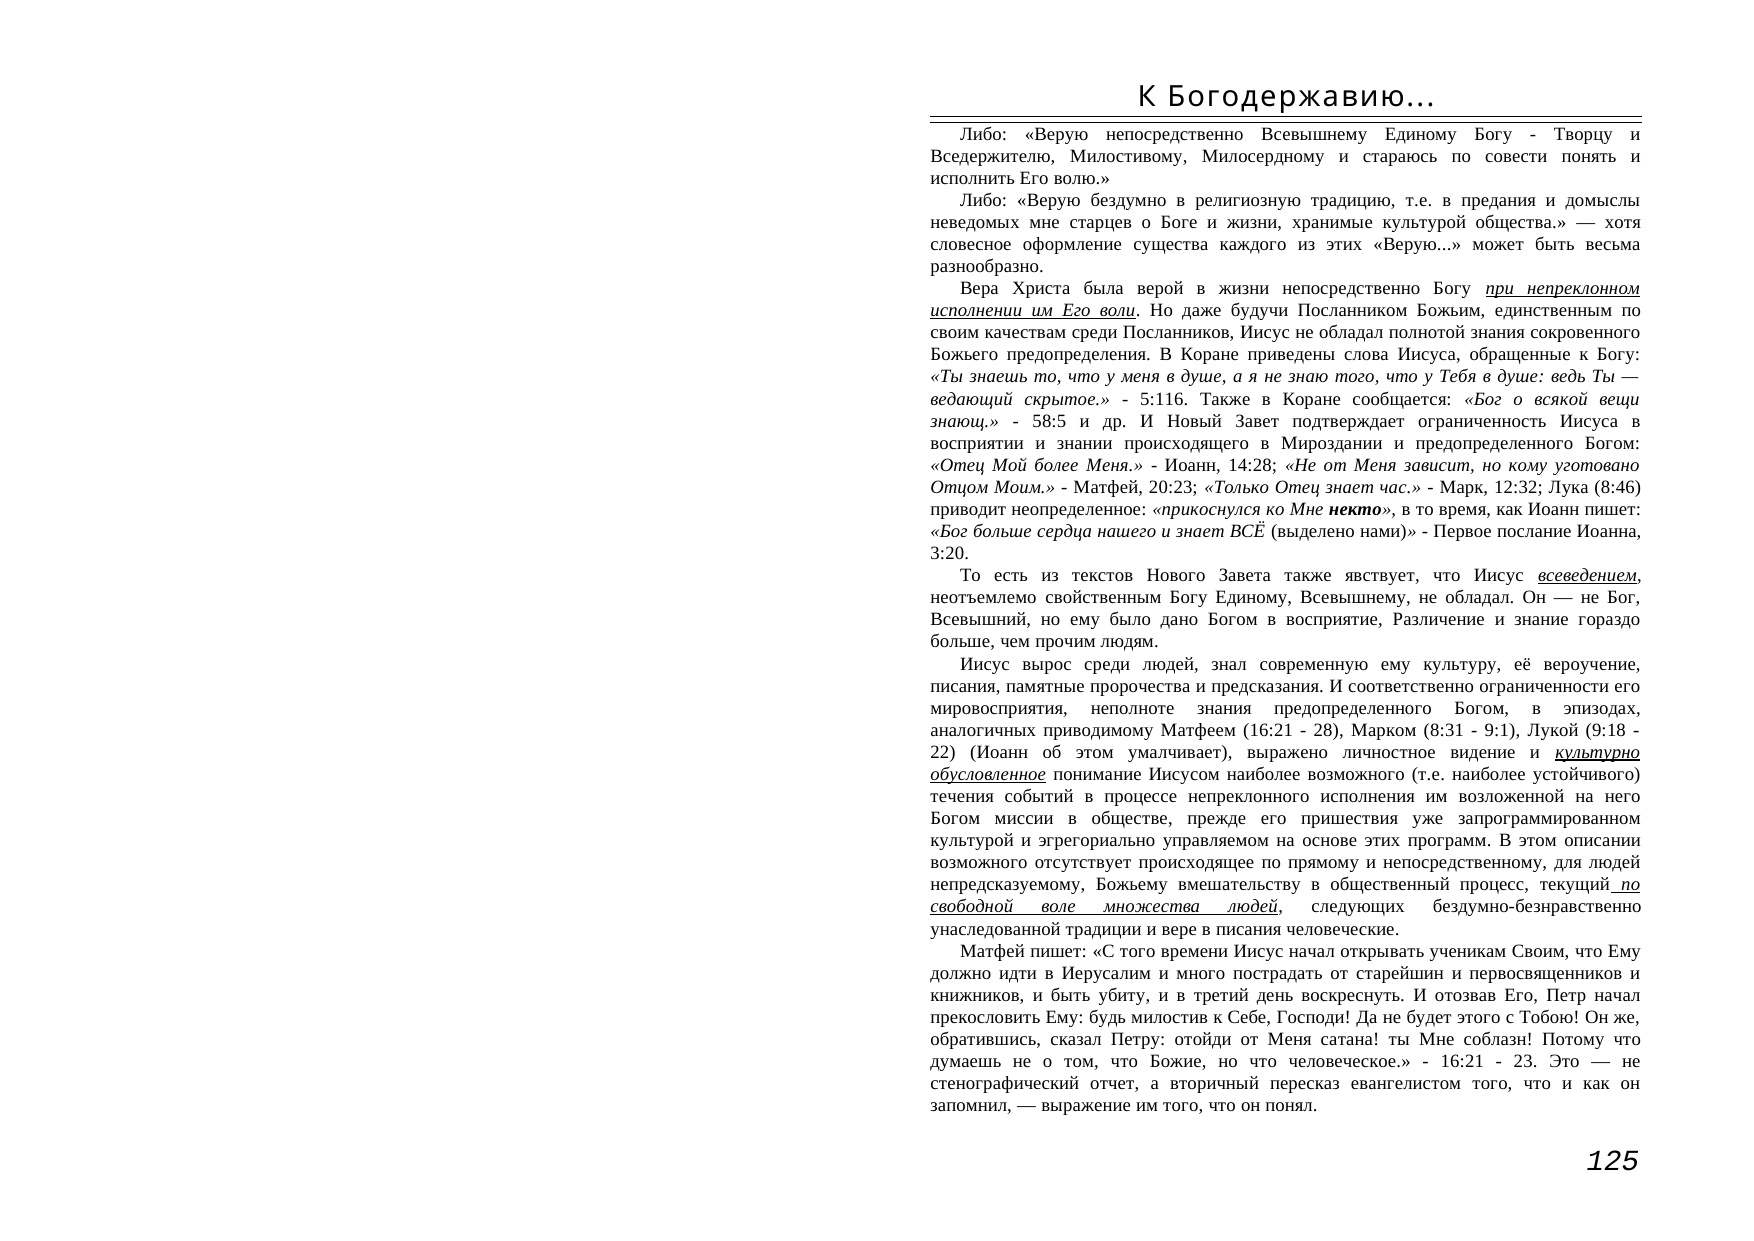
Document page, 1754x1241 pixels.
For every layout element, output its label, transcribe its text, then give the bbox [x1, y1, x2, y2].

text Вера Христа была верой в жизни непосредственно Богу при непреклонном исполнении им Его воли. Но даже будучи Посланником Божьим, единственным по своим качествам среди Посланников, Иисус не обладал полнотой знания сокровенного Божьего предопределения. В Коране приведены слова Иисуса, обращенные к Богу: «Ты знаешь то, что у меня в душе, а я не знаю того, что у Тебя в душе: ведь Ты — ведающий скрытое.» - 5:116. Также в Коране сообщается: «Бог о всякой вещи знающ.» - 58:5 и др. И Новый Завет подтверждает ограниченность Иисуса в восприятии и знании происходящего в Мироздании и предопределенного Богом: «Отец Мой более Меня.» - Иоанн, 14:28; «Не от Меня зависит, но кому уготовано Отцом Моим.» - Матфей, 20:23; «Только Отец знает час.» - Марк, 12:32; Лука (8:46) приводит неопределенное: «прикоснулся ко Мне некто», в то время, как Иоанн пишет: «Бог больше сердца нашего и знает ВСЁ (выделено нами)» - Первое послание Иоанна, 3:20. [930, 277, 1642, 564]
text Иисус вырос среди людей, знал современную ему культуру, её вероучение, писания, памятные пророчества и предсказания. И соответственно ограниченности его мировосприятия, неполноте знания предопределенного Богом, в эпизодах, аналогичных приводимому Матфеем (16:21 - 28), Марком (8:31 - 9:1), Лукой (9:18 - 22) (Иоанн об этом умалчивает), выражено личностное видение и культурно обусловленное понимание Иисусом наиболее возможного (т.е. наиболее устойчивого) течения событий в процессе непреклонного исполнения им возложенной на него Богом миссии в обществе, прежде его пришествия уже запрограммированном культурой и эгрегориально управляемом на основе этих программ. В этом описании возможного отсутствует происходящее по прямому и непосредственному, для людей непредсказуемому, Божьему вмешательству в общественный процесс, текущий по свободной воле множества людей, следующих бездумно-безнравственно унаследованной традиции и вере в писания человеческие. [930, 652, 1642, 939]
text Матфей пишет: «С того времени Иисус начал открывать ученикам Своим, что Ему должно идти в Иерусалим и много пострадать от старейшин и первосвященников и книжников, и быть убиту, и в третий день воскреснуть. И отозвав Его, Петр начал прекословить Ему: будь милостив к Себе, Господи! Да не будет этого с Тобою! Он же, обратившись, сказал Петру: отойди от Меня сатана! ты Мне соблазн! Потому что думаешь не о том, что Божие, но что человеческое.» - 16:21 - 23. Это — не стенографический отчет, а вторичный пересказ евангелистом того, что и как он запомнил, — выражение им того, что он понял. [930, 939, 1642, 1116]
text Либо: «Верую непосредственно Всевышнему Единому Богу - Творцу и Вседержителю, Милостивому, Милосердному и стараюсь по совести понять и исполнить Его волю.» [930, 123, 1642, 188]
text То есть из текстов Нового Завета также явствует, что Иисус всеведением, неотъемлемо свойственным Богу Единому, Всевышнему, не обладал. Он — не Бог, Всевышний, но ему было дано Богом в восприятие, Различение и знание гораздо больше, чем прочим людям. [930, 564, 1642, 652]
text Либо: «Верую бездумно в религиозную традицию, т.е. в предания и домыслы неведомых мне старцев о Боге и жизни, хранимые культурой общества.» — хотя словесное оформление существа каждого из этих «Верую...» может быть весьма разнообразно. [930, 188, 1642, 277]
